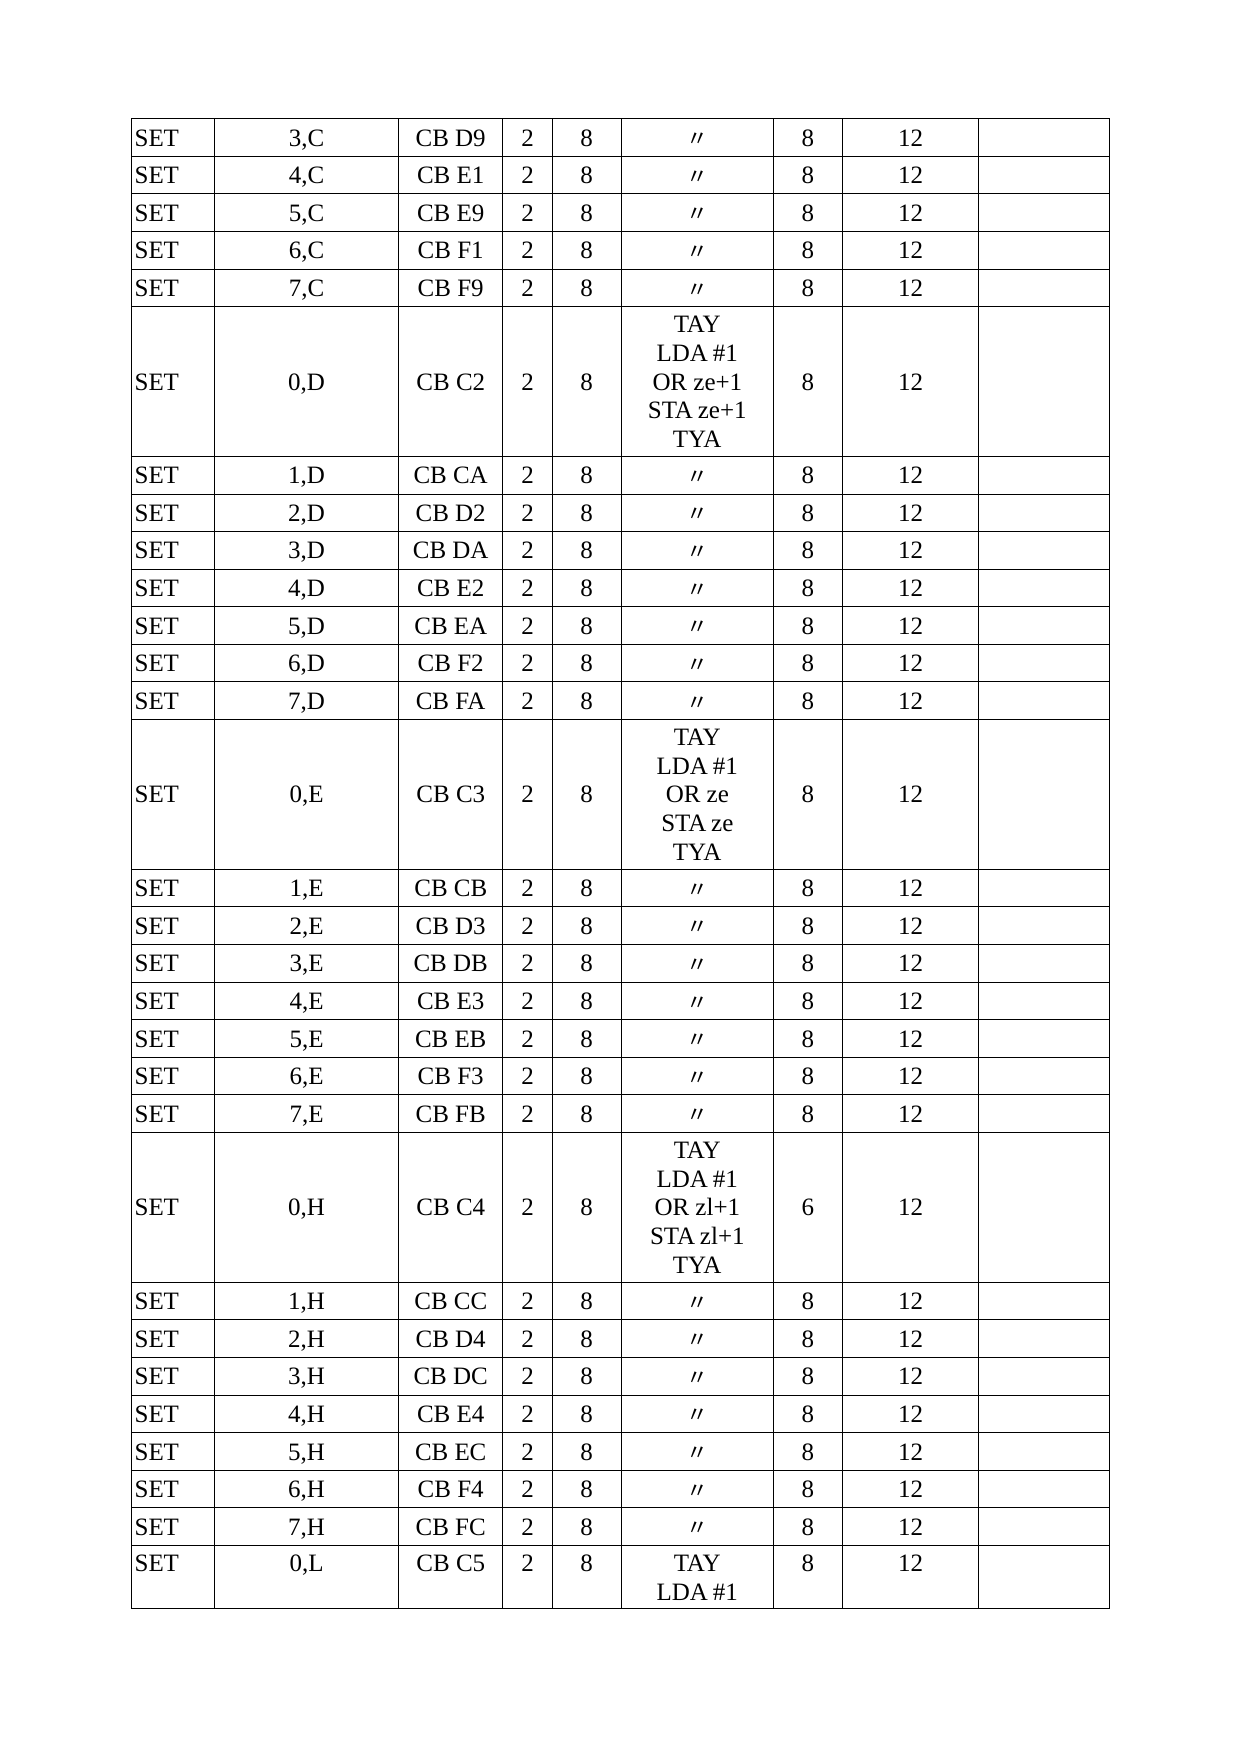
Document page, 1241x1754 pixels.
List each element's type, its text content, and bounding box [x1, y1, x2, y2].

table_cell 4,C [215, 157, 398, 193]
table_cell 0,L [215, 1546, 398, 1608]
table_cell 2 [503, 1546, 552, 1608]
table_cell 7,E [215, 1095, 398, 1132]
table_cell 2 [503, 1433, 552, 1470]
table_cell CB E2 [399, 570, 502, 606]
table_cell SET [132, 1320, 214, 1357]
table_cell 2,H [215, 1320, 398, 1357]
table_cell 8 [553, 1358, 621, 1394]
table_cell 8 [553, 307, 621, 456]
table_cell [979, 645, 1109, 681]
table_cell 8 [774, 119, 842, 156]
table_cell [979, 307, 1109, 456]
table_cell 2 [503, 645, 552, 681]
table_cell 〃 [622, 457, 773, 493]
table_cell 〃 [622, 1283, 773, 1319]
table_cell 12 [843, 532, 978, 569]
table_cell 2 [503, 495, 552, 531]
table_cell 12 [843, 607, 978, 644]
table_cell 8 [774, 983, 842, 1019]
table_cell SET [132, 945, 214, 982]
table_cell 6,D [215, 645, 398, 681]
table_cell 〃 [622, 983, 773, 1019]
table_cell 2 [503, 1396, 552, 1432]
table_cell 〃 [622, 607, 773, 644]
table_cell [979, 907, 1109, 944]
table_cell 12 [843, 945, 978, 982]
table_cell SET [132, 232, 214, 268]
table_cell SET [132, 1433, 214, 1470]
table_cell 2 [503, 232, 552, 268]
table_cell 8 [774, 870, 842, 906]
table_cell 2 [503, 570, 552, 606]
table_cell SET [132, 983, 214, 1019]
table_cell SET [132, 1283, 214, 1319]
table_cell SET [132, 457, 214, 493]
table_cell 〃 [622, 1020, 773, 1057]
table_cell [979, 270, 1109, 306]
table_cell 12 [843, 232, 978, 268]
table_cell CB EA [399, 607, 502, 644]
table_cell 8 [553, 1058, 621, 1094]
table_cell CB F1 [399, 232, 502, 268]
table_cell 8 [553, 1133, 621, 1282]
table_cell CB E3 [399, 983, 502, 1019]
table_cell [979, 720, 1109, 869]
table_cell 2 [503, 194, 552, 231]
table_cell 8 [774, 945, 842, 982]
table_cell [979, 1095, 1109, 1132]
table_cell 3,D [215, 532, 398, 569]
table_cell 5,E [215, 1020, 398, 1057]
table_cell CB C2 [399, 307, 502, 456]
table_cell 2 [503, 457, 552, 493]
table_cell CB D9 [399, 119, 502, 156]
table_cell [979, 1396, 1109, 1432]
table_cell 2 [503, 607, 552, 644]
table_cell 8 [553, 1471, 621, 1507]
table_cell [979, 607, 1109, 644]
table_cell [979, 1320, 1109, 1357]
table_cell CB D3 [399, 907, 502, 944]
table_cell 8 [553, 1433, 621, 1470]
table_cell 8 [774, 720, 842, 869]
table_cell 8 [774, 232, 842, 268]
table_cell 2 [503, 720, 552, 869]
table_cell 2 [503, 870, 552, 906]
table_cell 8 [774, 1396, 842, 1432]
table_cell 8 [774, 1471, 842, 1507]
table_cell 8 [553, 1020, 621, 1057]
table_cell 2 [503, 532, 552, 569]
table_cell [979, 157, 1109, 193]
table_cell 2 [503, 157, 552, 193]
table_cell 7,H [215, 1508, 398, 1545]
table_cell 8 [553, 570, 621, 606]
table_cell SET [132, 270, 214, 306]
table_cell 12 [843, 1508, 978, 1545]
table_cell 8 [774, 682, 842, 719]
table_cell TAY LDA #1 OR ze+1 STA ze+1 TYA [622, 307, 773, 456]
table_cell 8 [774, 645, 842, 681]
table_cell 〃 [622, 870, 773, 906]
table_cell 1,H [215, 1283, 398, 1319]
table_cell 〃 [622, 1358, 773, 1394]
table_cell 〃 [622, 570, 773, 606]
table_cell 8 [553, 532, 621, 569]
table_cell SET [132, 1358, 214, 1394]
table_cell 8 [553, 983, 621, 1019]
table_cell 12 [843, 645, 978, 681]
table_cell 2 [503, 1133, 552, 1282]
table_cell SET [132, 1095, 214, 1132]
table_cell 4,E [215, 983, 398, 1019]
table_cell 8 [774, 307, 842, 456]
table_cell 8 [774, 532, 842, 569]
table_cell CB F9 [399, 270, 502, 306]
table_cell 8 [774, 1020, 842, 1057]
table_cell 3,H [215, 1358, 398, 1394]
table_cell [979, 1020, 1109, 1057]
table_cell 3,C [215, 119, 398, 156]
table_cell 4,H [215, 1396, 398, 1432]
table_cell 2 [503, 1471, 552, 1507]
table_cell 8 [553, 945, 621, 982]
table_cell 0,D [215, 307, 398, 456]
table_cell 12 [843, 119, 978, 156]
table_cell 2 [503, 907, 552, 944]
table_cell 8 [553, 157, 621, 193]
table_cell [979, 983, 1109, 1019]
table_cell 8 [553, 645, 621, 681]
table_cell 6,E [215, 1058, 398, 1094]
table_cell 8 [553, 1508, 621, 1545]
table_cell 1,E [215, 870, 398, 906]
table_cell 8 [553, 495, 621, 531]
table_cell SET [132, 570, 214, 606]
table_cell 〃 [622, 232, 773, 268]
table_cell 5,C [215, 194, 398, 231]
table_cell 〃 [622, 119, 773, 156]
table_cell 8 [774, 157, 842, 193]
table_cell SET [132, 907, 214, 944]
table_cell 8 [774, 570, 842, 606]
table_cell [979, 119, 1109, 156]
table_cell CB FA [399, 682, 502, 719]
table_cell CB F4 [399, 1471, 502, 1507]
table_cell [979, 1283, 1109, 1319]
table_cell 12 [843, 457, 978, 493]
table_cell [979, 1471, 1109, 1507]
table_cell 12 [843, 495, 978, 531]
table_cell 2 [503, 945, 552, 982]
table_cell 12 [843, 1433, 978, 1470]
table_cell 〃 [622, 645, 773, 681]
table_cell 2 [503, 1095, 552, 1132]
table_cell 5,H [215, 1433, 398, 1470]
table_cell [979, 1546, 1109, 1608]
table_cell 8 [774, 1433, 842, 1470]
table_cell [979, 682, 1109, 719]
table_cell 〃 [622, 1095, 773, 1132]
table_cell 4,D [215, 570, 398, 606]
table_cell CB CA [399, 457, 502, 493]
table_cell CB E1 [399, 157, 502, 193]
table_cell SET [132, 720, 214, 869]
table_cell 3,E [215, 945, 398, 982]
table_cell 2 [503, 1358, 552, 1394]
table_cell 12 [843, 1283, 978, 1319]
table_cell CB FC [399, 1508, 502, 1545]
table_cell 7,C [215, 270, 398, 306]
table_cell CB FB [399, 1095, 502, 1132]
table_cell [979, 870, 1109, 906]
table_cell 2 [503, 1020, 552, 1057]
table_cell [979, 1058, 1109, 1094]
table_cell 〃 [622, 1396, 773, 1432]
table_cell SET [132, 1020, 214, 1057]
table_cell 2 [503, 1320, 552, 1357]
table_cell CB D4 [399, 1320, 502, 1357]
table_cell [979, 1508, 1109, 1545]
table_cell [979, 457, 1109, 493]
table_cell CB C5 [399, 1546, 502, 1608]
table_cell SET [132, 532, 214, 569]
table_cell 12 [843, 1546, 978, 1608]
table_cell 12 [843, 682, 978, 719]
table_cell 8 [774, 607, 842, 644]
table_cell 8 [553, 1396, 621, 1432]
table_cell 8 [553, 1283, 621, 1319]
table_cell 8 [553, 119, 621, 156]
table_cell 12 [843, 870, 978, 906]
table_cell 〃 [622, 532, 773, 569]
table_cell 〃 [622, 1320, 773, 1357]
table_cell 〃 [622, 270, 773, 306]
table_cell TAY LDA #1 OR ze STA ze TYA [622, 720, 773, 869]
table_cell CB EC [399, 1433, 502, 1470]
table_cell 8 [774, 1320, 842, 1357]
table_cell 12 [843, 907, 978, 944]
table_cell 8 [774, 1283, 842, 1319]
table_cell 1,D [215, 457, 398, 493]
table_cell 12 [843, 1471, 978, 1507]
table_cell 2 [503, 307, 552, 456]
table_cell 8 [774, 907, 842, 944]
table_cell SET [132, 1058, 214, 1094]
table_cell 12 [843, 1133, 978, 1282]
table_cell SET [132, 1396, 214, 1432]
table_cell 8 [553, 870, 621, 906]
table_cell 8 [553, 457, 621, 493]
table_cell 12 [843, 157, 978, 193]
table_cell 12 [843, 1358, 978, 1394]
table_cell CB C4 [399, 1133, 502, 1282]
table_cell 12 [843, 570, 978, 606]
table_cell 8 [774, 270, 842, 306]
table_cell 12 [843, 983, 978, 1019]
table_cell 8 [553, 232, 621, 268]
table_cell 8 [774, 194, 842, 231]
table_cell 2 [503, 270, 552, 306]
table_cell 0,H [215, 1133, 398, 1282]
table_cell 〃 [622, 157, 773, 193]
table_cell 8 [774, 495, 842, 531]
table_cell TAY LDA #1 [622, 1546, 773, 1608]
table_cell 8 [553, 682, 621, 719]
table_cell SET [132, 870, 214, 906]
table_cell CB E4 [399, 1396, 502, 1432]
table_cell 2 [503, 1508, 552, 1545]
table_cell 〃 [622, 1433, 773, 1470]
table_cell SET [132, 645, 214, 681]
table_cell 8 [774, 1095, 842, 1132]
table_cell SET [132, 157, 214, 193]
table_cell SET [132, 194, 214, 231]
table_cell SET [132, 1133, 214, 1282]
table_cell 6,C [215, 232, 398, 268]
table_cell [979, 194, 1109, 231]
table_cell CB DB [399, 945, 502, 982]
table_cell CB E9 [399, 194, 502, 231]
table_cell SET [132, 1546, 214, 1608]
table_cell SET [132, 307, 214, 456]
table_cell [979, 945, 1109, 982]
table_cell 8 [553, 720, 621, 869]
table_cell 12 [843, 270, 978, 306]
table_cell 8 [774, 1546, 842, 1608]
table_cell CB D2 [399, 495, 502, 531]
table_cell CB C3 [399, 720, 502, 869]
table_cell [979, 1358, 1109, 1394]
table_cell 8 [553, 907, 621, 944]
table_cell SET [132, 495, 214, 531]
table_cell SET [132, 119, 214, 156]
table_cell 8 [553, 270, 621, 306]
table_cell 8 [553, 1095, 621, 1132]
table_cell 0,E [215, 720, 398, 869]
table_cell 8 [553, 1320, 621, 1357]
table_cell 〃 [622, 907, 773, 944]
table_cell CB DC [399, 1358, 502, 1394]
table_cell 〃 [622, 1508, 773, 1545]
table_cell 2 [503, 119, 552, 156]
table_cell 12 [843, 1396, 978, 1432]
table_cell 8 [774, 457, 842, 493]
table_cell 12 [843, 1095, 978, 1132]
table_cell 6 [774, 1133, 842, 1282]
table_cell [979, 495, 1109, 531]
table_cell CB EB [399, 1020, 502, 1057]
table_cell CB F2 [399, 645, 502, 681]
table_cell 12 [843, 720, 978, 869]
table_cell 2 [503, 983, 552, 1019]
table_cell 〃 [622, 1058, 773, 1094]
table_cell SET [132, 1471, 214, 1507]
table_cell 〃 [622, 1471, 773, 1507]
table_cell CB CB [399, 870, 502, 906]
table_cell 2 [503, 1058, 552, 1094]
table_cell CB DA [399, 532, 502, 569]
table_cell 2 [503, 682, 552, 719]
table_cell TAY LDA #1 OR zl+1 STA zl+1 TYA [622, 1133, 773, 1282]
table_cell CB CC [399, 1283, 502, 1319]
table_cell 2 [503, 1283, 552, 1319]
table_cell 7,D [215, 682, 398, 719]
table_cell 8 [553, 194, 621, 231]
table_cell 8 [774, 1508, 842, 1545]
table_cell 6,H [215, 1471, 398, 1507]
table_cell 2,D [215, 495, 398, 531]
table_cell 5,D [215, 607, 398, 644]
table_cell 8 [553, 1546, 621, 1608]
table_cell [979, 1133, 1109, 1282]
table_cell [979, 1433, 1109, 1470]
table_cell [979, 232, 1109, 268]
table_cell 12 [843, 194, 978, 231]
table_cell 〃 [622, 682, 773, 719]
table_cell 2,E [215, 907, 398, 944]
table_cell 12 [843, 307, 978, 456]
table_cell SET [132, 682, 214, 719]
table_cell 12 [843, 1020, 978, 1057]
table_cell 〃 [622, 194, 773, 231]
table_cell 〃 [622, 945, 773, 982]
table_cell [979, 532, 1109, 569]
table_cell 〃 [622, 495, 773, 531]
table_cell 12 [843, 1320, 978, 1357]
table_cell 8 [553, 607, 621, 644]
table_cell SET [132, 1508, 214, 1545]
table_cell 8 [774, 1358, 842, 1394]
table_cell 8 [774, 1058, 842, 1094]
table_cell CB F3 [399, 1058, 502, 1094]
table_cell 12 [843, 1058, 978, 1094]
table_cell [979, 570, 1109, 606]
table_cell SET [132, 607, 214, 644]
